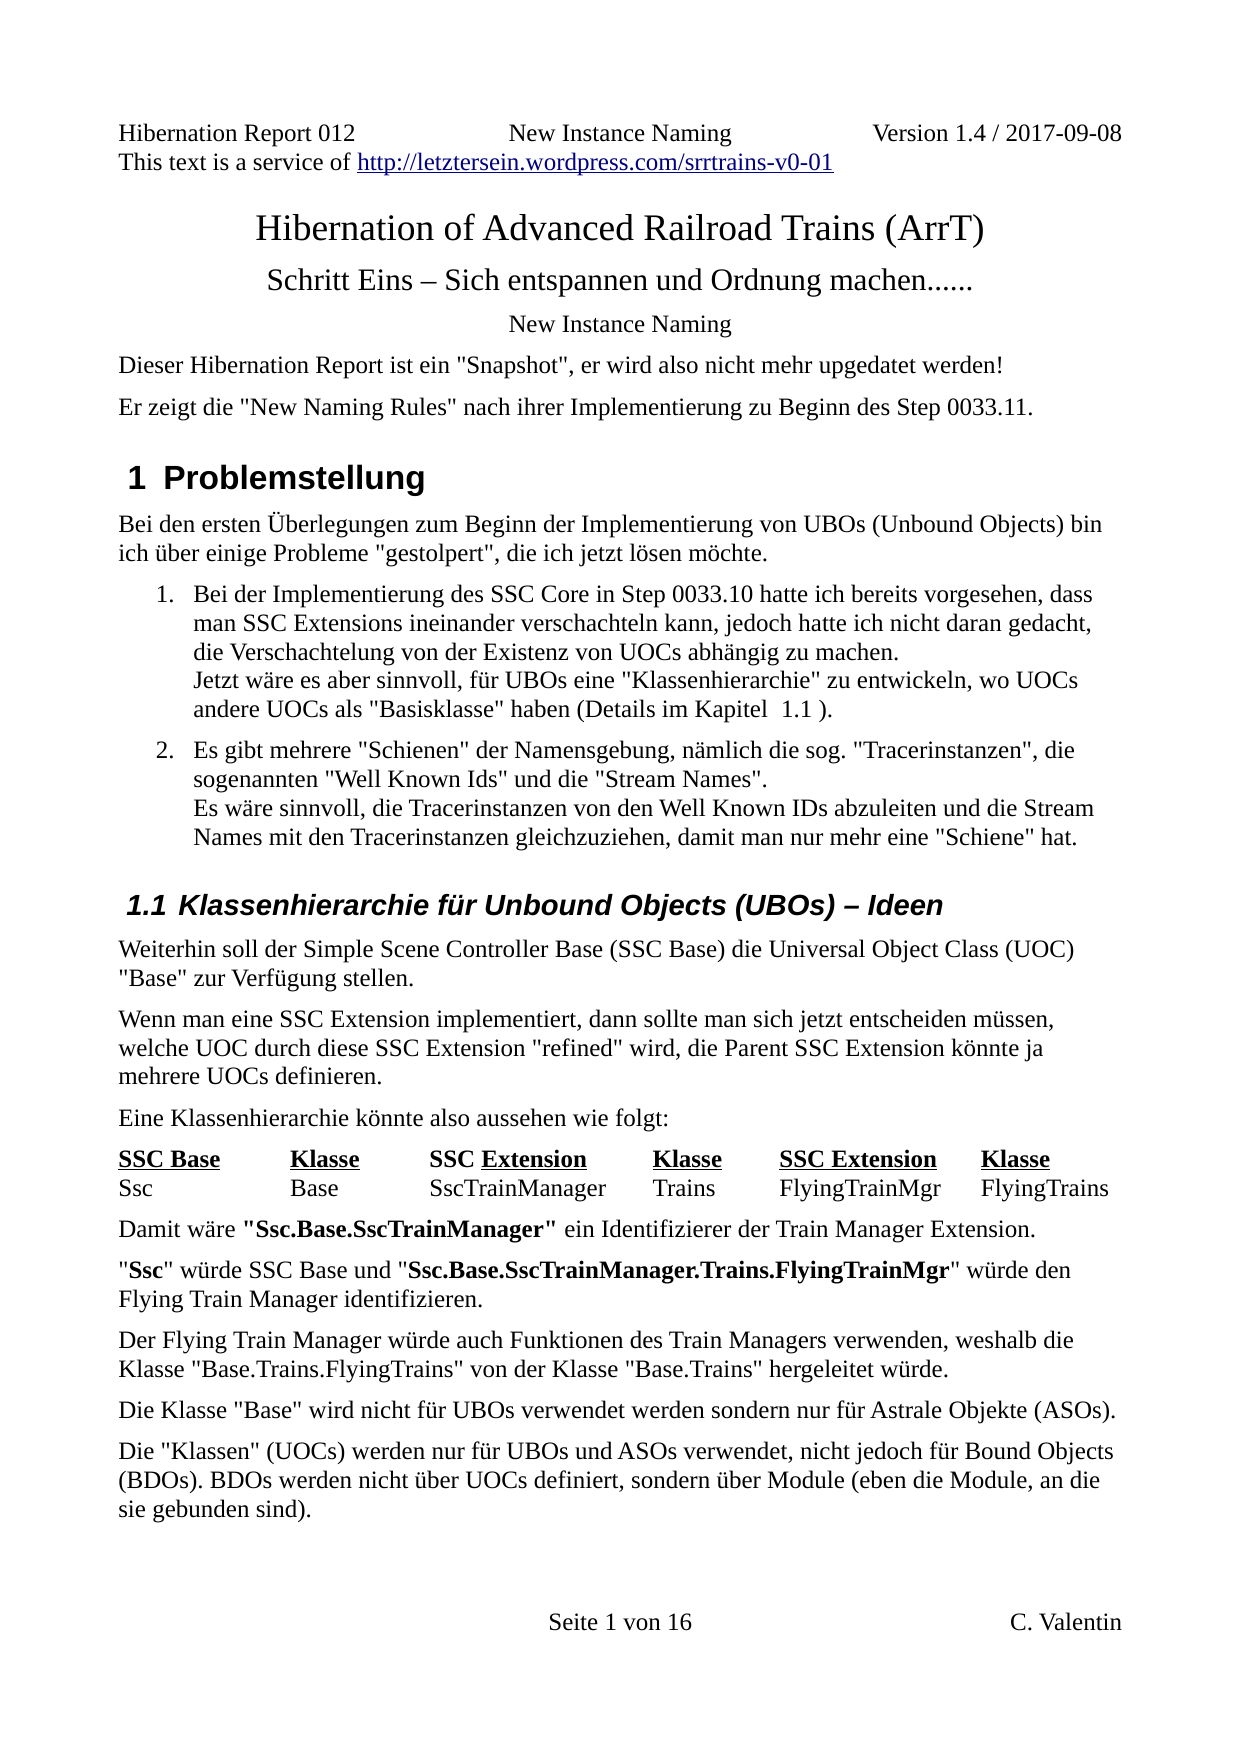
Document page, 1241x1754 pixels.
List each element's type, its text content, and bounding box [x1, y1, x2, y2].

text Er zeigt die "New Naming Rules" nach ihrer Implementierung zu Beginn des Step 0033.11. [118, 392, 1122, 420]
text Wenn man eine SSC Extension implementiert, dann sollte man sich jetzt entscheiden müssen, welche UOC durch diese SSC Extension "refined" wird, die Parent SSC Extension könnte ja mehrere UOCs definieren. [118, 1004, 1122, 1090]
text Hibernation of Advanced Railroad Trains (ArrT) [118, 205, 1122, 248]
subtitle Problemstellung [118, 458, 1122, 497]
text Weiterhin soll der Simple Scene Controller Base (SSC Base) die Universal Object Class (UOC) "Base" zur Verfügung stellen. [118, 934, 1122, 991]
text New Instance Naming [118, 309, 1122, 338]
text SSC Base Klasse SSC Extension Klasse SSC Extension Klasse Ssc Base SscTrainManager Trains FlyingTrainMgr FlyingTrains [118, 1144, 1122, 1201]
text Eine Klassenhierarchie könnte also aussehen wie folgt: [118, 1103, 1122, 1131]
text Schritt Eins – Sich entspannen und Ordnung machen...... [118, 261, 1122, 297]
list Es gibt mehrere "Schienen" der Namensgebung, nämlich die sog. "Tracerinstanzen", die sogenannten "Well Known Ids" und die "Stream Names". Es wäre sinnvoll, die Tracerinstanzen von den Well Known IDs abzuleiten und die Stream Names mit den Tracerinstanzen gleichzuziehen, damit man nur mehr eine "Schiene" hat. [156, 735, 1122, 850]
list Bei der Implementierung des SSC Core in Step 0033.10 hatte ich bereits vorgesehen, dass man SSC Extensions ineinander verschachteln kann, jedoch hatte ich nicht daran gedacht, die Verschachtelung von der Existenz von UOCs abhängig zu machen. Jetzt wäre es aber sinnvoll, für UBOs eine "Klassenhierarchie" zu entwickeln, wo UOCs andere UOCs als "Basisklasse" haben (Details im Kapitel 1.1 ). [156, 579, 1122, 723]
text Damit wäre "Ssc.Base.SscTrainManager" ein Identifizierer der Train Manager Extension. [118, 1214, 1122, 1243]
text Der Flying Train Manager würde auch Funktionen des Train Managers verwenden, weshalb die Klasse "Base.Trains.FlyingTrains" von der Klasse "Base.Trains" hergeleitet würde. [118, 1325, 1122, 1383]
text Dieser Hibernation Report ist ein "Snapshot", er wird also nicht mehr upgedatet werden! [118, 350, 1122, 379]
text Die Klasse "Base" wird nicht für UBOs verwendet werden sondern nur für Astrale Objekte (ASOs). [118, 1395, 1122, 1424]
text Die "Klassen" (UOCs) werden nur für UBOs und ASOs verwendet, nicht jedoch für Bound Objects (BDOs). BDOs werden nicht über UOCs definiert, sondern über Module (eben die Module, an die sie gebunden sind). [118, 1436, 1122, 1523]
text Bei den ersten Überlegungen zum Beginn der Implementierung von UBOs (Unbound Objects) bin ich über einige Probleme "gestolpert", die ich jetzt lösen möchte. [118, 509, 1122, 567]
subtitle Klassenhierarchie für Unbound Objects (UBOs) – Ideen [118, 888, 1122, 921]
text "Ssc" würde SSC Base und "Ssc.Base.SscTrainManager.Trains.FlyingTrainMgr" würde den Flying Train Manager identifizieren. [118, 1255, 1122, 1313]
